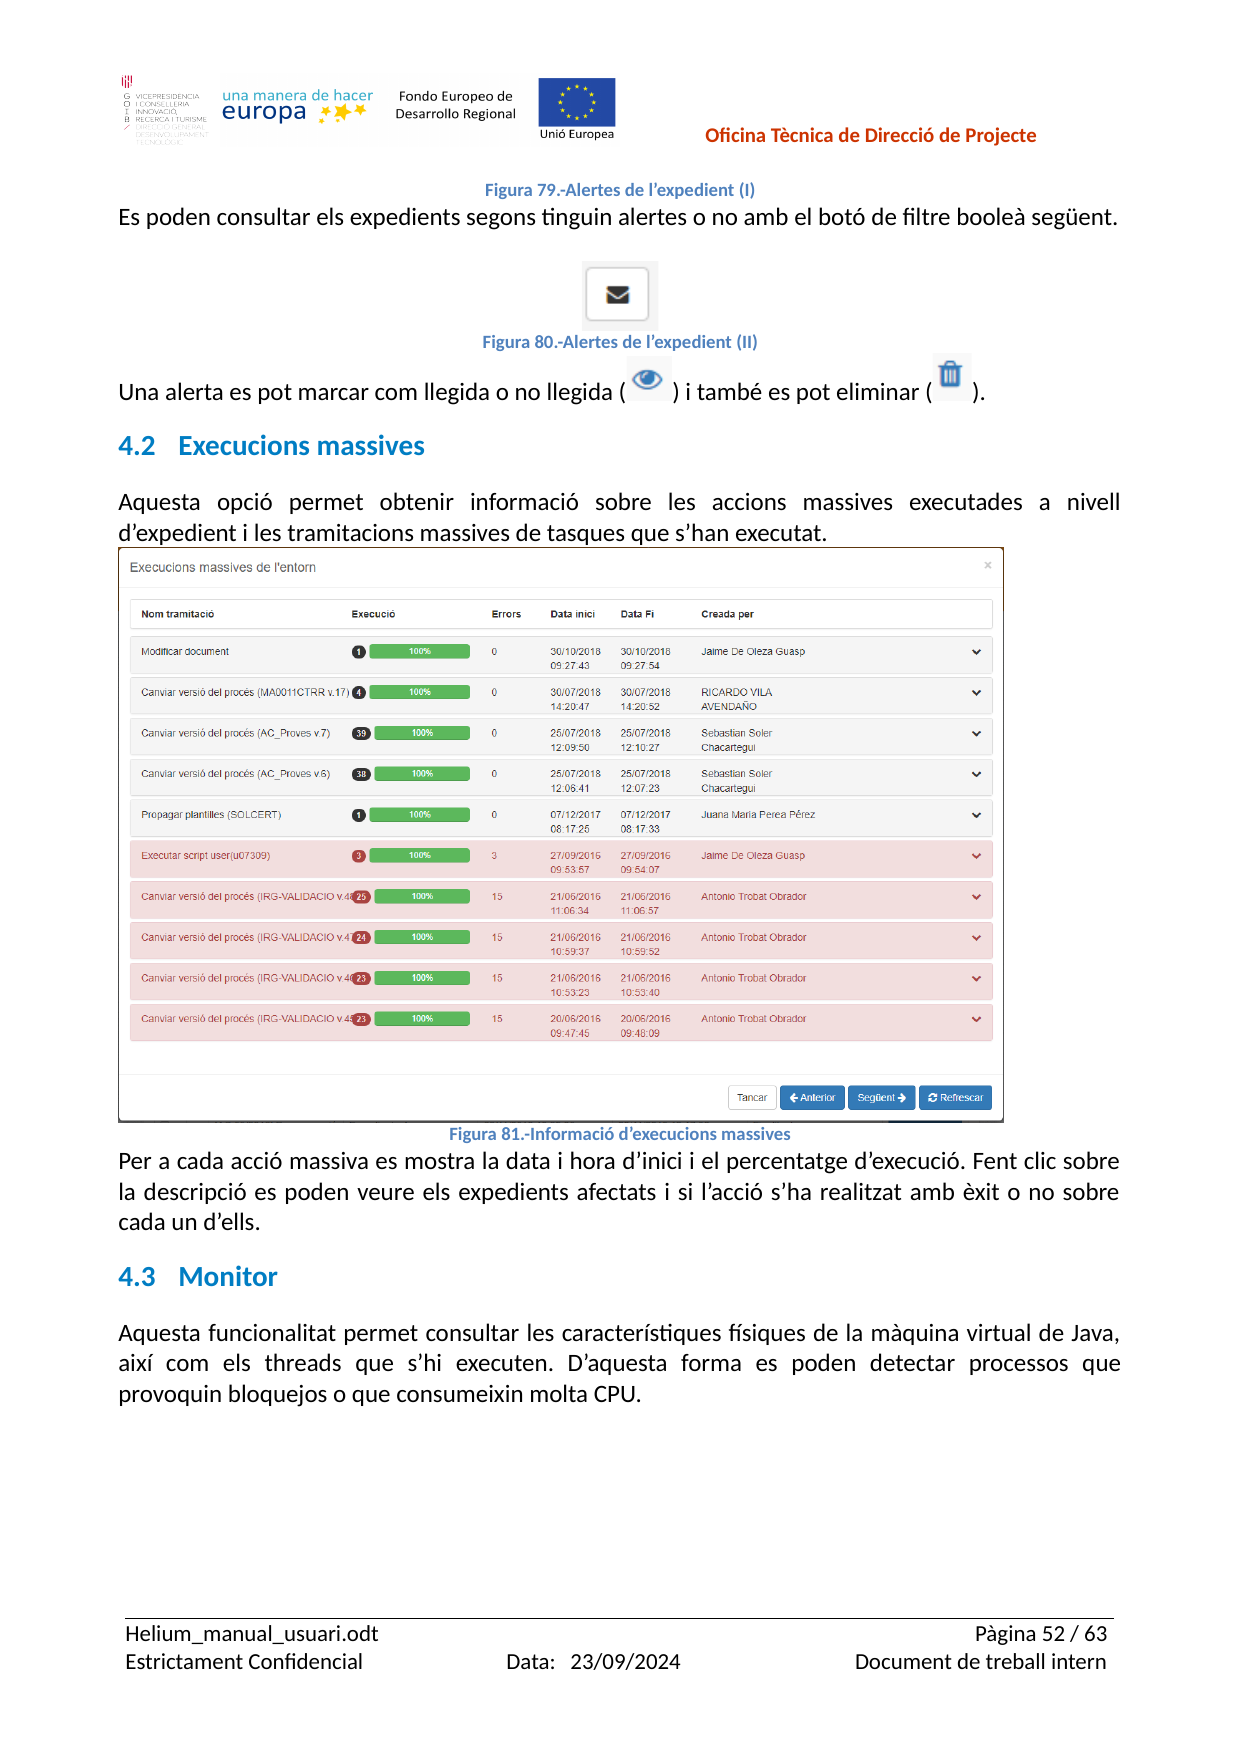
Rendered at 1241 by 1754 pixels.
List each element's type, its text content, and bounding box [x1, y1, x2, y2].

picture [219, 73, 621, 147]
text Una alerta es pot marcar com llegida o no llegida () i també es pot eliminar (). [118, 353, 1122, 406]
picture [581, 261, 659, 331]
text Figura 80.-Alertes de l’expedient (II) [118, 330, 1122, 353]
text Aquesta funcionalitat permet consultar les característiques físiques de la màquina virtual de Java, així com els threads que s’hi executen. D’aquesta forma es poden detectar processos que provoquin bloquejos o que consumeixin molta CPU. [118, 1317, 1122, 1408]
text Aquesta opció permet obtenir informació sobre les accions massives executades a nivell d’expedient i les tramitacions massives de tasques que s’han executat. [118, 486, 1122, 547]
picture [932, 353, 972, 401]
subtitle Monitor [118, 1258, 1122, 1293]
text Figura 79.-Alertes de l’expedient (I) [118, 178, 1122, 201]
subtitle Execucions massives [118, 427, 1122, 463]
picture [118, 547, 1004, 1123]
picture [118, 73, 213, 147]
text Per a cada acció massiva es mostra la data i hora d’inici i el percentatge d’execució. Fent clic sobre la descripció es poden veure els expedients afectats i si l’acció s’ha realitzat amb èxit o no sobre cada un d’ells. [118, 1146, 1122, 1237]
picture [626, 356, 672, 401]
text Figura 81.-Informació d’execucions massives [118, 1123, 1122, 1146]
text Es poden consultar els expedients segons tinguin alertes o no amb el botó de filtre booleà següent. [118, 201, 1122, 231]
